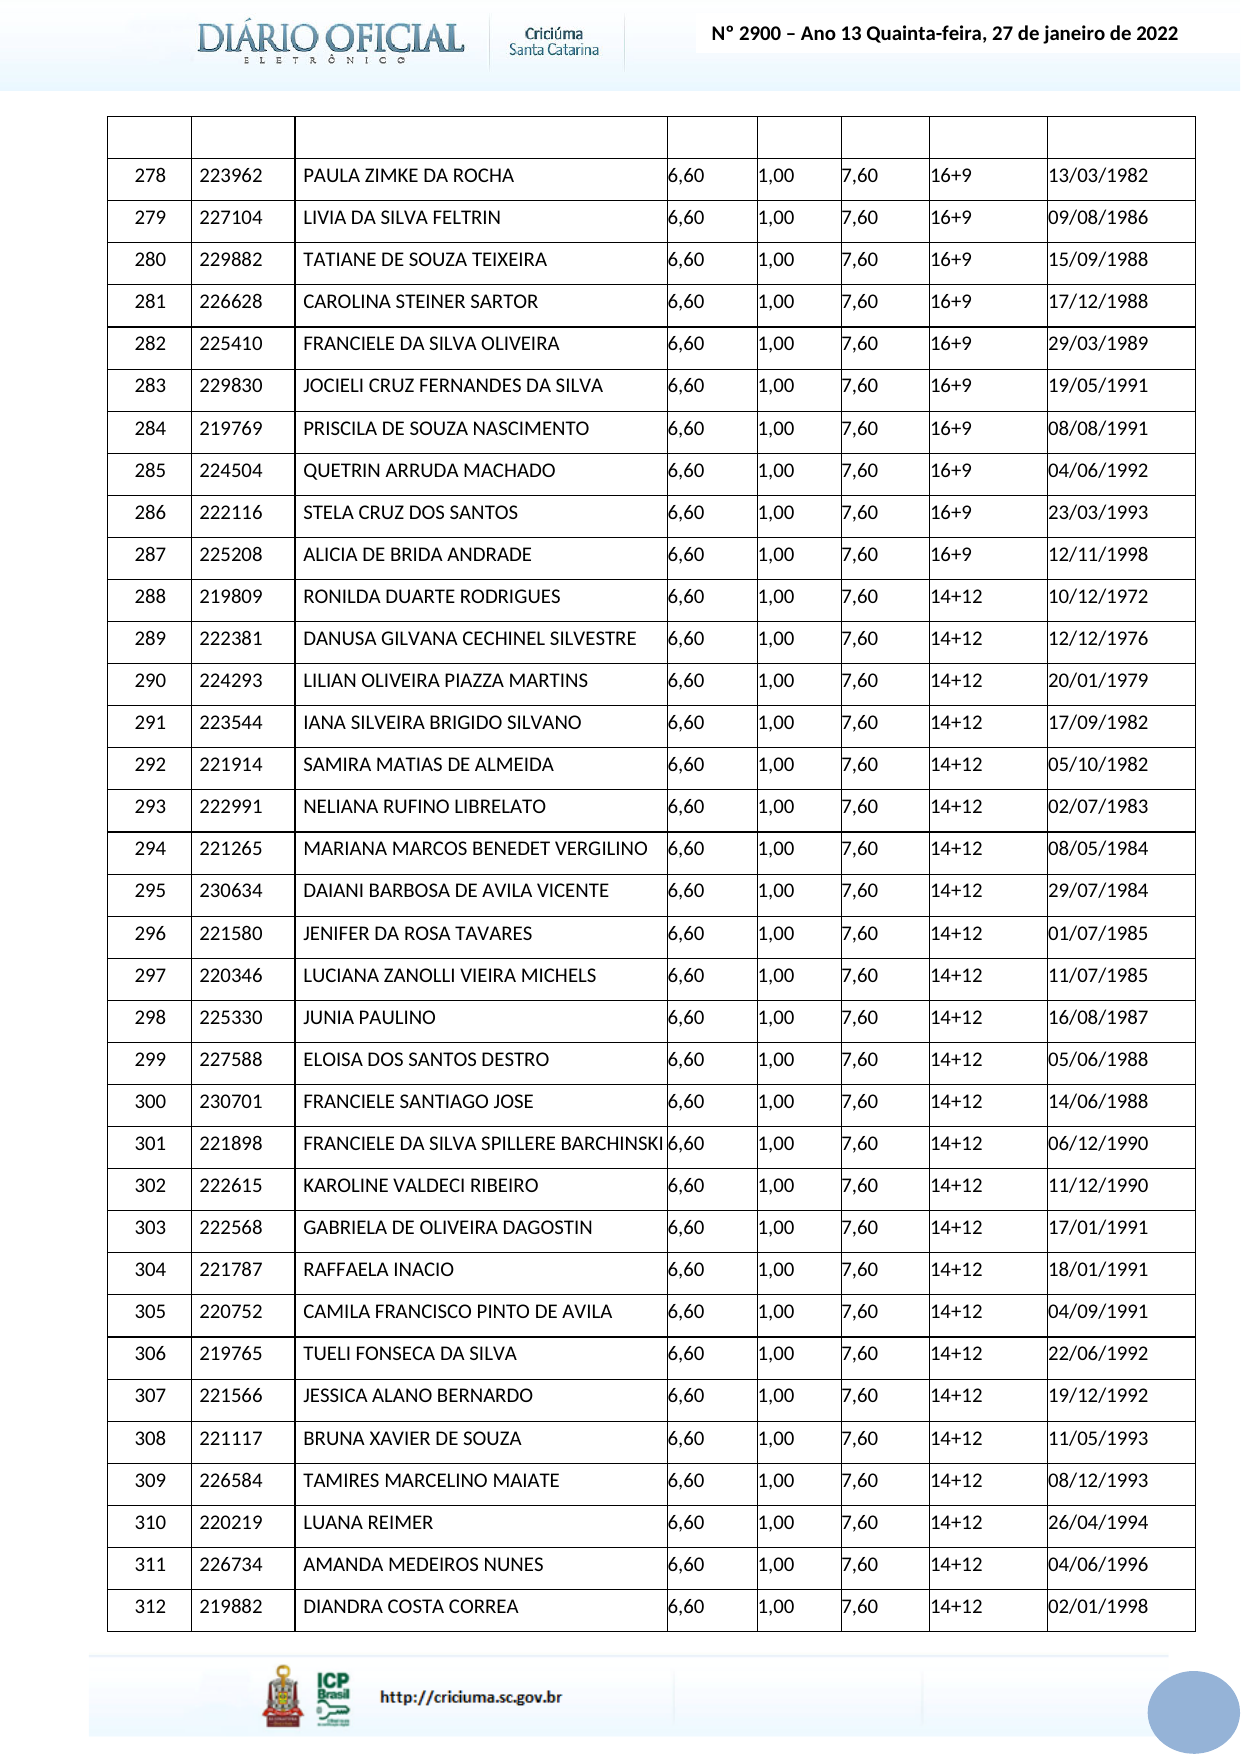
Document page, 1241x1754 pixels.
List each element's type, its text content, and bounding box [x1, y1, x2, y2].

table_cell 29/03/1989 [1048, 328, 1195, 368]
table_cell 26/04/1994 [1048, 1506, 1195, 1547]
table_cell 14+12 [930, 706, 1047, 747]
table_cell 224504 [192, 454, 294, 495]
table_cell 1,00 [758, 1169, 841, 1210]
table_cell 11/07/1985 [1048, 959, 1195, 1000]
table_cell 219769 [192, 412, 294, 453]
table_cell 6,60 [668, 1295, 757, 1336]
table_cell 223962 [192, 159, 294, 200]
table_cell 221914 [192, 748, 294, 789]
table_cell 14+12 [930, 1295, 1047, 1336]
table_cell 7,60 [842, 538, 929, 579]
table_cell PAULA ZIMKE DA ROCHA [296, 159, 667, 200]
table_cell 14+12 [930, 1211, 1047, 1252]
table_cell TATIANE DE SOUZA TEIXEIRA [296, 243, 667, 284]
table_cell 296 [108, 917, 191, 958]
table_cell 7,60 [842, 1253, 929, 1294]
table_cell 08/05/1984 [1048, 833, 1195, 873]
table_cell 11/05/1993 [1048, 1422, 1195, 1463]
table_cell 16+9 [930, 159, 1047, 200]
table_cell 1,00 [758, 1001, 841, 1042]
table_cell TAMIRES MARCELINO MAIATE [296, 1464, 667, 1505]
table_cell 1,00 [758, 790, 841, 831]
table_cell 222991 [192, 790, 294, 831]
table_cell 221566 [192, 1380, 294, 1421]
table_cell 226584 [192, 1464, 294, 1505]
table_cell 7,60 [842, 1043, 929, 1084]
table_cell 1,00 [758, 454, 841, 495]
table_cell 12/12/1976 [1048, 622, 1195, 663]
table_cell 15/09/1988 [1048, 243, 1195, 284]
table_cell 01/07/1985 [1048, 917, 1195, 958]
table_cell 1,00 [758, 1464, 841, 1505]
table_cell [108, 117, 191, 158]
table_cell 14+12 [930, 1127, 1047, 1168]
table_cell 1,00 [758, 1380, 841, 1421]
table_cell TUELI FONSECA DA SILVA [296, 1338, 667, 1378]
table_cell 304 [108, 1253, 191, 1294]
table_cell 7,60 [842, 664, 929, 705]
table_cell 7,60 [842, 580, 929, 621]
table_cell 16+9 [930, 285, 1047, 326]
table_cell ALICIA DE BRIDA ANDRADE [296, 538, 667, 579]
table_cell 6,60 [668, 370, 757, 411]
table_cell 14+12 [930, 1590, 1047, 1631]
table_cell 7,60 [842, 496, 929, 537]
table_cell 14+12 [930, 622, 1047, 663]
table_cell JENIFER DA ROSA TAVARES [296, 917, 667, 958]
table_cell 7,60 [842, 833, 929, 873]
table_cell 285 [108, 454, 191, 495]
table_cell 299 [108, 1043, 191, 1084]
table_cell 22/06/1992 [1048, 1338, 1195, 1378]
table_cell CAMILA FRANCISCO PINTO DE AVILA [296, 1295, 667, 1336]
table_cell RAFFAELA INACIO [296, 1253, 667, 1294]
table_cell 08/12/1993 [1048, 1464, 1195, 1505]
table_cell 220346 [192, 959, 294, 1000]
table_cell 16+9 [930, 243, 1047, 284]
table_cell 29/07/1984 [1048, 875, 1195, 916]
table_cell 14+12 [930, 1085, 1047, 1126]
table_cell 291 [108, 706, 191, 747]
table_cell MARIANA MARCOS BENEDET VERGILINO [296, 833, 667, 873]
table_cell 303 [108, 1211, 191, 1252]
table_cell 14+12 [930, 1380, 1047, 1421]
table_cell 281 [108, 285, 191, 326]
table_cell 7,60 [842, 1422, 929, 1463]
table_cell 04/09/1991 [1048, 1295, 1195, 1336]
table_cell 6,60 [668, 1548, 757, 1589]
table_cell QUETRIN ARRUDA MACHADO [296, 454, 667, 495]
table_cell 222381 [192, 622, 294, 663]
table_cell STELA CRUZ DOS SANTOS [296, 496, 667, 537]
table_cell 14+12 [930, 1548, 1047, 1589]
table_cell 19/05/1991 [1048, 370, 1195, 411]
table_cell 295 [108, 875, 191, 916]
table_cell 02/07/1983 [1048, 790, 1195, 831]
table_cell 1,00 [758, 622, 841, 663]
table_cell SAMIRA MATIAS DE ALMEIDA [296, 748, 667, 789]
table_cell 224293 [192, 664, 294, 705]
table_cell 6,60 [668, 285, 757, 326]
table_cell 300 [108, 1085, 191, 1126]
table_cell 14+12 [930, 1253, 1047, 1294]
table_cell 6,60 [668, 875, 757, 916]
table_cell DAIANI BARBOSA DE AVILA VICENTE [296, 875, 667, 916]
table_cell IANA SILVEIRA BRIGIDO SILVANO [296, 706, 667, 747]
table_cell [930, 117, 1047, 158]
table_cell 220219 [192, 1506, 294, 1547]
table_cell 229882 [192, 243, 294, 284]
table_cell 1,00 [758, 1043, 841, 1084]
table_cell 293 [108, 790, 191, 831]
table_cell 6,60 [668, 496, 757, 537]
table_cell 286 [108, 496, 191, 537]
table_cell 08/08/1991 [1048, 412, 1195, 453]
table_cell 6,60 [668, 1506, 757, 1547]
table_cell 229830 [192, 370, 294, 411]
table_cell 288 [108, 580, 191, 621]
table_cell 7,60 [842, 1001, 929, 1042]
table_cell 7,60 [842, 454, 929, 495]
table_cell ELOISA DOS SANTOS DESTRO [296, 1043, 667, 1084]
table_cell 6,60 [668, 454, 757, 495]
table_cell 7,60 [842, 917, 929, 958]
table_cell 02/01/1998 [1048, 1590, 1195, 1631]
table_cell 14+12 [930, 1001, 1047, 1042]
table_cell 10/12/1972 [1048, 580, 1195, 621]
table_cell 23/03/1993 [1048, 496, 1195, 537]
table_cell 7,60 [842, 1380, 929, 1421]
table_cell 221580 [192, 917, 294, 958]
table_cell LUCIANA ZANOLLI VIEIRA MICHELS [296, 959, 667, 1000]
table_cell 294 [108, 833, 191, 873]
table_cell 14+12 [930, 1338, 1047, 1378]
table_cell 17/12/1988 [1048, 285, 1195, 326]
table_cell FRANCIELE DA SILVA OLIVEIRA [296, 328, 667, 368]
table_cell 6,60 [668, 1001, 757, 1042]
table_cell 7,60 [842, 748, 929, 789]
table_cell 223544 [192, 706, 294, 747]
table_cell [758, 117, 841, 158]
table_cell 16+9 [930, 201, 1047, 242]
table_cell 16+9 [930, 454, 1047, 495]
table_cell 16+9 [930, 370, 1047, 411]
table_cell 7,60 [842, 875, 929, 916]
table_cell 6,60 [668, 959, 757, 1000]
table_cell AMANDA MEDEIROS NUNES [296, 1548, 667, 1589]
table_cell 6,60 [668, 790, 757, 831]
table_cell 1,00 [758, 201, 841, 242]
table_cell 6,60 [668, 580, 757, 621]
table_cell 310 [108, 1506, 191, 1547]
table_cell [668, 117, 757, 158]
table_cell 09/08/1986 [1048, 201, 1195, 242]
table_cell 17/01/1991 [1048, 1211, 1195, 1252]
table_cell 1,00 [758, 328, 841, 368]
table_cell 16+9 [930, 328, 1047, 368]
table_cell 6,60 [668, 243, 757, 284]
table_cell 1,00 [758, 243, 841, 284]
table_cell 6,60 [668, 412, 757, 453]
table_cell 230701 [192, 1085, 294, 1126]
table_cell 227104 [192, 201, 294, 242]
table_cell 6,60 [668, 201, 757, 242]
table_cell GABRIELA DE OLIVEIRA DAGOSTIN [296, 1211, 667, 1252]
table_cell CAROLINA STEINER SARTOR [296, 285, 667, 326]
table_cell 308 [108, 1422, 191, 1463]
table_cell 7,60 [842, 1169, 929, 1210]
table_cell 227588 [192, 1043, 294, 1084]
table_cell 309 [108, 1464, 191, 1505]
table_cell 312 [108, 1590, 191, 1631]
table_cell 12/11/1998 [1048, 538, 1195, 579]
table_cell 1,00 [758, 1211, 841, 1252]
table_cell 1,00 [758, 1338, 841, 1378]
table_cell 307 [108, 1380, 191, 1421]
table_cell 6,60 [668, 664, 757, 705]
table_cell 11/12/1990 [1048, 1169, 1195, 1210]
table_cell 7,60 [842, 1506, 929, 1547]
table_cell 6,60 [668, 622, 757, 663]
table_cell DIANDRA COSTA CORREA [296, 1590, 667, 1631]
table_cell 1,00 [758, 959, 841, 1000]
table_cell 19/12/1992 [1048, 1380, 1195, 1421]
table_cell 1,00 [758, 1548, 841, 1589]
table_cell 18/01/1991 [1048, 1253, 1195, 1294]
table_cell 290 [108, 664, 191, 705]
table_cell 220752 [192, 1295, 294, 1336]
table_cell 226628 [192, 285, 294, 326]
table_cell 7,60 [842, 1590, 929, 1631]
table_cell 14+12 [930, 1169, 1047, 1210]
table_cell 278 [108, 159, 191, 200]
table_cell 6,60 [668, 1211, 757, 1252]
table_cell 6,60 [668, 159, 757, 200]
table_cell 6,60 [668, 1169, 757, 1210]
table_cell 7,60 [842, 790, 929, 831]
table_cell 7,60 [842, 1085, 929, 1126]
table_cell 1,00 [758, 706, 841, 747]
table_cell RONILDA DUARTE RODRIGUES [296, 580, 667, 621]
table_cell 219809 [192, 580, 294, 621]
table_cell 7,60 [842, 706, 929, 747]
table_cell 7,60 [842, 1338, 929, 1378]
table_cell 14+12 [930, 748, 1047, 789]
table_cell 04/06/1992 [1048, 454, 1195, 495]
table_cell 222615 [192, 1169, 294, 1210]
table_cell 1,00 [758, 1295, 841, 1336]
table_cell 221117 [192, 1422, 294, 1463]
table_cell 14+12 [930, 875, 1047, 916]
table_cell [296, 117, 667, 158]
table_cell 311 [108, 1548, 191, 1589]
table_cell 1,00 [758, 285, 841, 326]
table_cell 1,00 [758, 580, 841, 621]
table_cell 7,60 [842, 243, 929, 284]
table_cell 05/10/1982 [1048, 748, 1195, 789]
table_cell 289 [108, 622, 191, 663]
table_cell 7,60 [842, 412, 929, 453]
table_cell 7,60 [842, 285, 929, 326]
table_cell 283 [108, 370, 191, 411]
table_cell 225330 [192, 1001, 294, 1042]
table_cell KAROLINE VALDECI RIBEIRO [296, 1169, 667, 1210]
table_cell 287 [108, 538, 191, 579]
table_cell 6,60 [668, 1338, 757, 1378]
table_cell 6,60 [668, 538, 757, 579]
table_cell 1,00 [758, 1506, 841, 1547]
table_cell 6,60 [668, 1085, 757, 1126]
table_cell 6,60 [668, 1422, 757, 1463]
table_cell 14/06/1988 [1048, 1085, 1195, 1126]
table_cell NELIANA RUFINO LIBRELATO [296, 790, 667, 831]
table_cell LUANA REIMER [296, 1506, 667, 1547]
table_cell 6,60 [668, 1464, 757, 1505]
table_cell 301 [108, 1127, 191, 1168]
table_cell 7,60 [842, 1548, 929, 1589]
table_cell 221898 [192, 1127, 294, 1168]
table_cell 7,60 [842, 159, 929, 200]
table_cell 14+12 [930, 1506, 1047, 1547]
table_cell 230634 [192, 875, 294, 916]
table_cell [1048, 117, 1195, 158]
table_cell 06/12/1990 [1048, 1127, 1195, 1168]
table_cell 14+12 [930, 1422, 1047, 1463]
table_cell 1,00 [758, 875, 841, 916]
table_cell 1,00 [758, 159, 841, 200]
table_cell 16+9 [930, 412, 1047, 453]
table_cell 7,60 [842, 622, 929, 663]
table_cell 14+12 [930, 1464, 1047, 1505]
table_cell 6,60 [668, 833, 757, 873]
table_cell DANUSA GILVANA CECHINEL SILVESTRE [296, 622, 667, 663]
table_cell 6,60 [668, 748, 757, 789]
table_cell 7,60 [842, 959, 929, 1000]
table_cell 221265 [192, 833, 294, 873]
table_cell 16+9 [930, 538, 1047, 579]
table_cell 7,60 [842, 1127, 929, 1168]
table_cell [192, 117, 294, 158]
table_cell LILIAN OLIVEIRA PIAZZA MARTINS [296, 664, 667, 705]
table_cell 1,00 [758, 833, 841, 873]
table_cell 14+12 [930, 833, 1047, 873]
table_cell 6,60 [668, 328, 757, 368]
table_cell 1,00 [758, 1422, 841, 1463]
table_cell 221787 [192, 1253, 294, 1294]
table_cell 7,60 [842, 328, 929, 368]
table_cell FRANCIELE SANTIAGO JOSE [296, 1085, 667, 1126]
table_cell 1,00 [758, 1085, 841, 1126]
table_cell 1,00 [758, 917, 841, 958]
table_cell 04/06/1996 [1048, 1548, 1195, 1589]
table_cell 6,60 [668, 1253, 757, 1294]
table_cell 1,00 [758, 1590, 841, 1631]
table_cell 14+12 [930, 790, 1047, 831]
table_cell 219765 [192, 1338, 294, 1378]
table_cell 1,00 [758, 1127, 841, 1168]
table_cell 6,60 [668, 917, 757, 958]
table_cell 6,60 [668, 1043, 757, 1084]
table_cell 16+9 [930, 496, 1047, 537]
table_cell 284 [108, 412, 191, 453]
table_cell 05/06/1988 [1048, 1043, 1195, 1084]
table_cell 7,60 [842, 1211, 929, 1252]
table_cell 279 [108, 201, 191, 242]
table_cell 14+12 [930, 959, 1047, 1000]
table_cell 7,60 [842, 201, 929, 242]
table_cell 280 [108, 243, 191, 284]
table_cell 225208 [192, 538, 294, 579]
table_cell 6,60 [668, 706, 757, 747]
table_cell 1,00 [758, 412, 841, 453]
table_cell 282 [108, 328, 191, 368]
table_cell 306 [108, 1338, 191, 1378]
table_cell 1,00 [758, 538, 841, 579]
table_cell 302 [108, 1169, 191, 1210]
table_cell 7,60 [842, 1295, 929, 1336]
table_cell 1,00 [758, 370, 841, 411]
table_cell BRUNA XAVIER DE SOUZA [296, 1422, 667, 1463]
table_cell 14+12 [930, 580, 1047, 621]
table_cell 7,60 [842, 1464, 929, 1505]
table_cell 298 [108, 1001, 191, 1042]
table_cell 305 [108, 1295, 191, 1336]
table_cell 6,60 [668, 1127, 757, 1168]
table_cell PRISCILA DE SOUZA NASCIMENTO [296, 412, 667, 453]
table_cell JUNIA PAULINO [296, 1001, 667, 1042]
table_cell 222568 [192, 1211, 294, 1252]
table_cell 1,00 [758, 1253, 841, 1294]
table_cell FRANCIELE DA SILVA SPILLERE BARCHINSKI [296, 1127, 667, 1168]
table_cell LIVIA DA SILVA FELTRIN [296, 201, 667, 242]
table_cell JESSICA ALANO BERNARDO [296, 1380, 667, 1421]
table_cell [842, 117, 929, 158]
table_cell 16/08/1987 [1048, 1001, 1195, 1042]
table_cell 6,60 [668, 1380, 757, 1421]
table_cell 6,60 [668, 1590, 757, 1631]
table_cell 225410 [192, 328, 294, 368]
table_cell 17/09/1982 [1048, 706, 1195, 747]
table_cell 7,60 [842, 370, 929, 411]
table_cell 219882 [192, 1590, 294, 1631]
table_cell 14+12 [930, 664, 1047, 705]
table_cell 1,00 [758, 496, 841, 537]
table_cell 222116 [192, 496, 294, 537]
table_cell 14+12 [930, 917, 1047, 958]
table_cell 13/03/1982 [1048, 159, 1195, 200]
table_cell 226734 [192, 1548, 294, 1589]
table_cell 14+12 [930, 1043, 1047, 1084]
table_cell 292 [108, 748, 191, 789]
table_cell 1,00 [758, 748, 841, 789]
table_cell 297 [108, 959, 191, 1000]
table_cell 1,00 [758, 664, 841, 705]
table_cell 20/01/1979 [1048, 664, 1195, 705]
table_cell JOCIELI CRUZ FERNANDES DA SILVA [296, 370, 667, 411]
